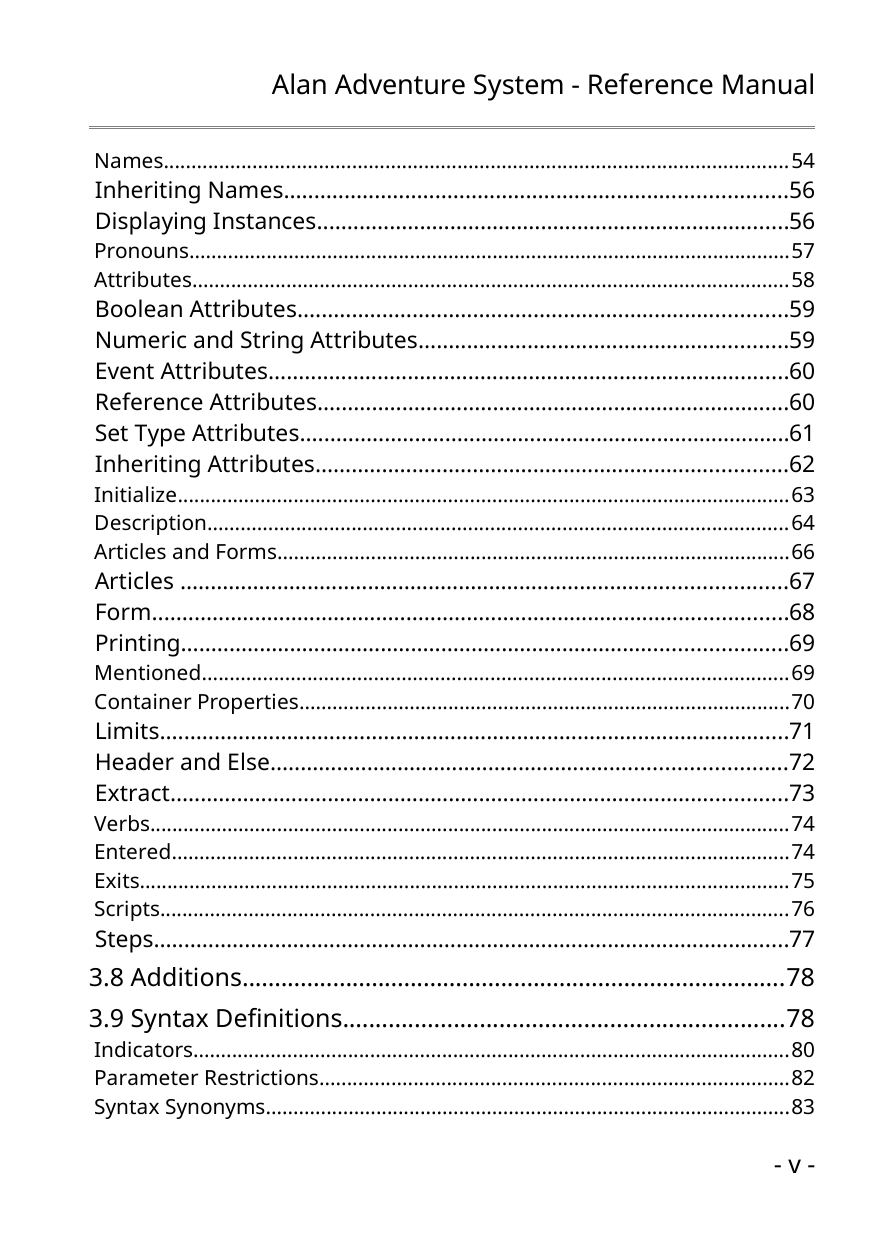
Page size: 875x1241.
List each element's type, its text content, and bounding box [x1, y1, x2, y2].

text Scripts 76 [88, 894, 815, 923]
text Exits 75 [88, 866, 815, 894]
text Initialize 63 [88, 479, 815, 508]
text Verbs 74 [88, 808, 815, 837]
text Steps 77 [88, 923, 815, 954]
text Indicators 80 [88, 1034, 815, 1063]
text Entered 74 [88, 837, 815, 866]
text Limits 71 [88, 715, 815, 746]
text Header and Else 72 [88, 746, 815, 777]
text Inheriting Names 56 [88, 174, 815, 205]
text Articles 67 [88, 565, 815, 596]
text Articles and Forms 66 [88, 537, 815, 565]
text Names 54 [88, 146, 815, 174]
text Extract 73 [88, 777, 815, 808]
text 3.8 Additions 78 [88, 960, 815, 994]
text Parameter Restrictions 82 [88, 1063, 815, 1092]
text Set Type Attributes 61 [88, 417, 815, 448]
text Syntax Synonyms 83 [88, 1092, 815, 1120]
text Numeric and String Attributes 59 [88, 324, 815, 355]
text Inheriting Attributes 62 [88, 448, 815, 479]
text Form 68 [88, 596, 815, 627]
text Printing 69 [88, 627, 815, 658]
text Description 64 [88, 508, 815, 537]
text 3.9 Syntax Definitions 78 [88, 1001, 815, 1034]
text Pronouns 57 [88, 236, 815, 265]
text Reference Attributes 60 [88, 386, 815, 417]
text Mentioned 69 [88, 658, 815, 687]
text Boolean Attributes 59 [88, 293, 815, 324]
text Event Attributes 60 [88, 355, 815, 386]
text Displaying Instances 56 [88, 205, 815, 236]
text Attributes 58 [88, 265, 815, 293]
text Container Properties 70 [88, 687, 815, 715]
